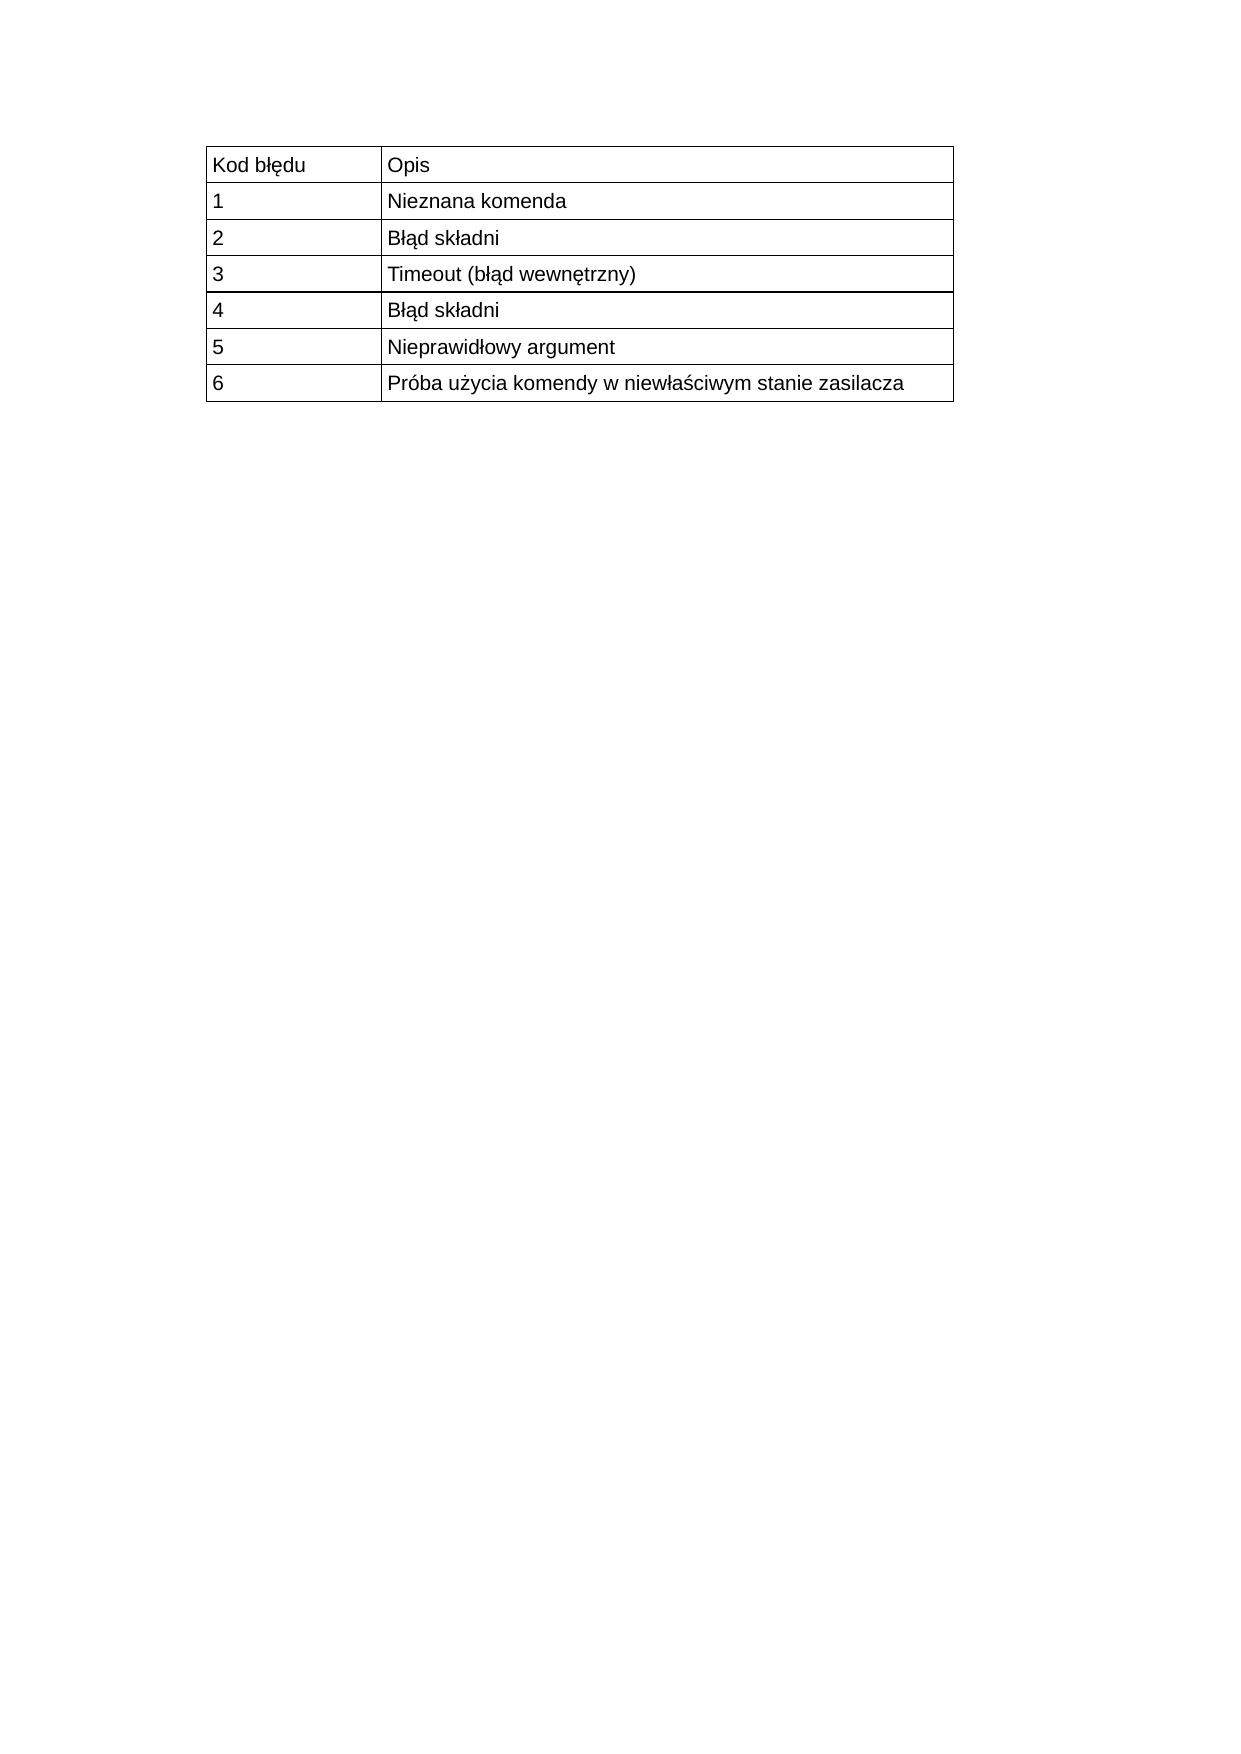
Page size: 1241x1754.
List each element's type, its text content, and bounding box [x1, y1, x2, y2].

table_cell Próba użycia komendy w niewłaściwym stanie zasilacza [382, 365, 953, 401]
table_cell 4 [207, 293, 381, 328]
table_cell Błąd składni [382, 293, 953, 328]
table_header Opis [382, 147, 953, 182]
table_header Kod błędu [207, 147, 381, 182]
table_cell 2 [207, 220, 381, 255]
table_cell Błąd składni [382, 220, 953, 255]
table_cell 3 [207, 256, 381, 291]
table_cell Timeout (błąd wewnętrzny) [382, 256, 953, 291]
table_cell Nieznana komenda [382, 183, 953, 218]
table_cell 6 [207, 365, 381, 401]
table_cell Nieprawidłowy argument [382, 329, 953, 364]
table_cell 1 [207, 183, 381, 218]
table_cell 5 [207, 329, 381, 364]
